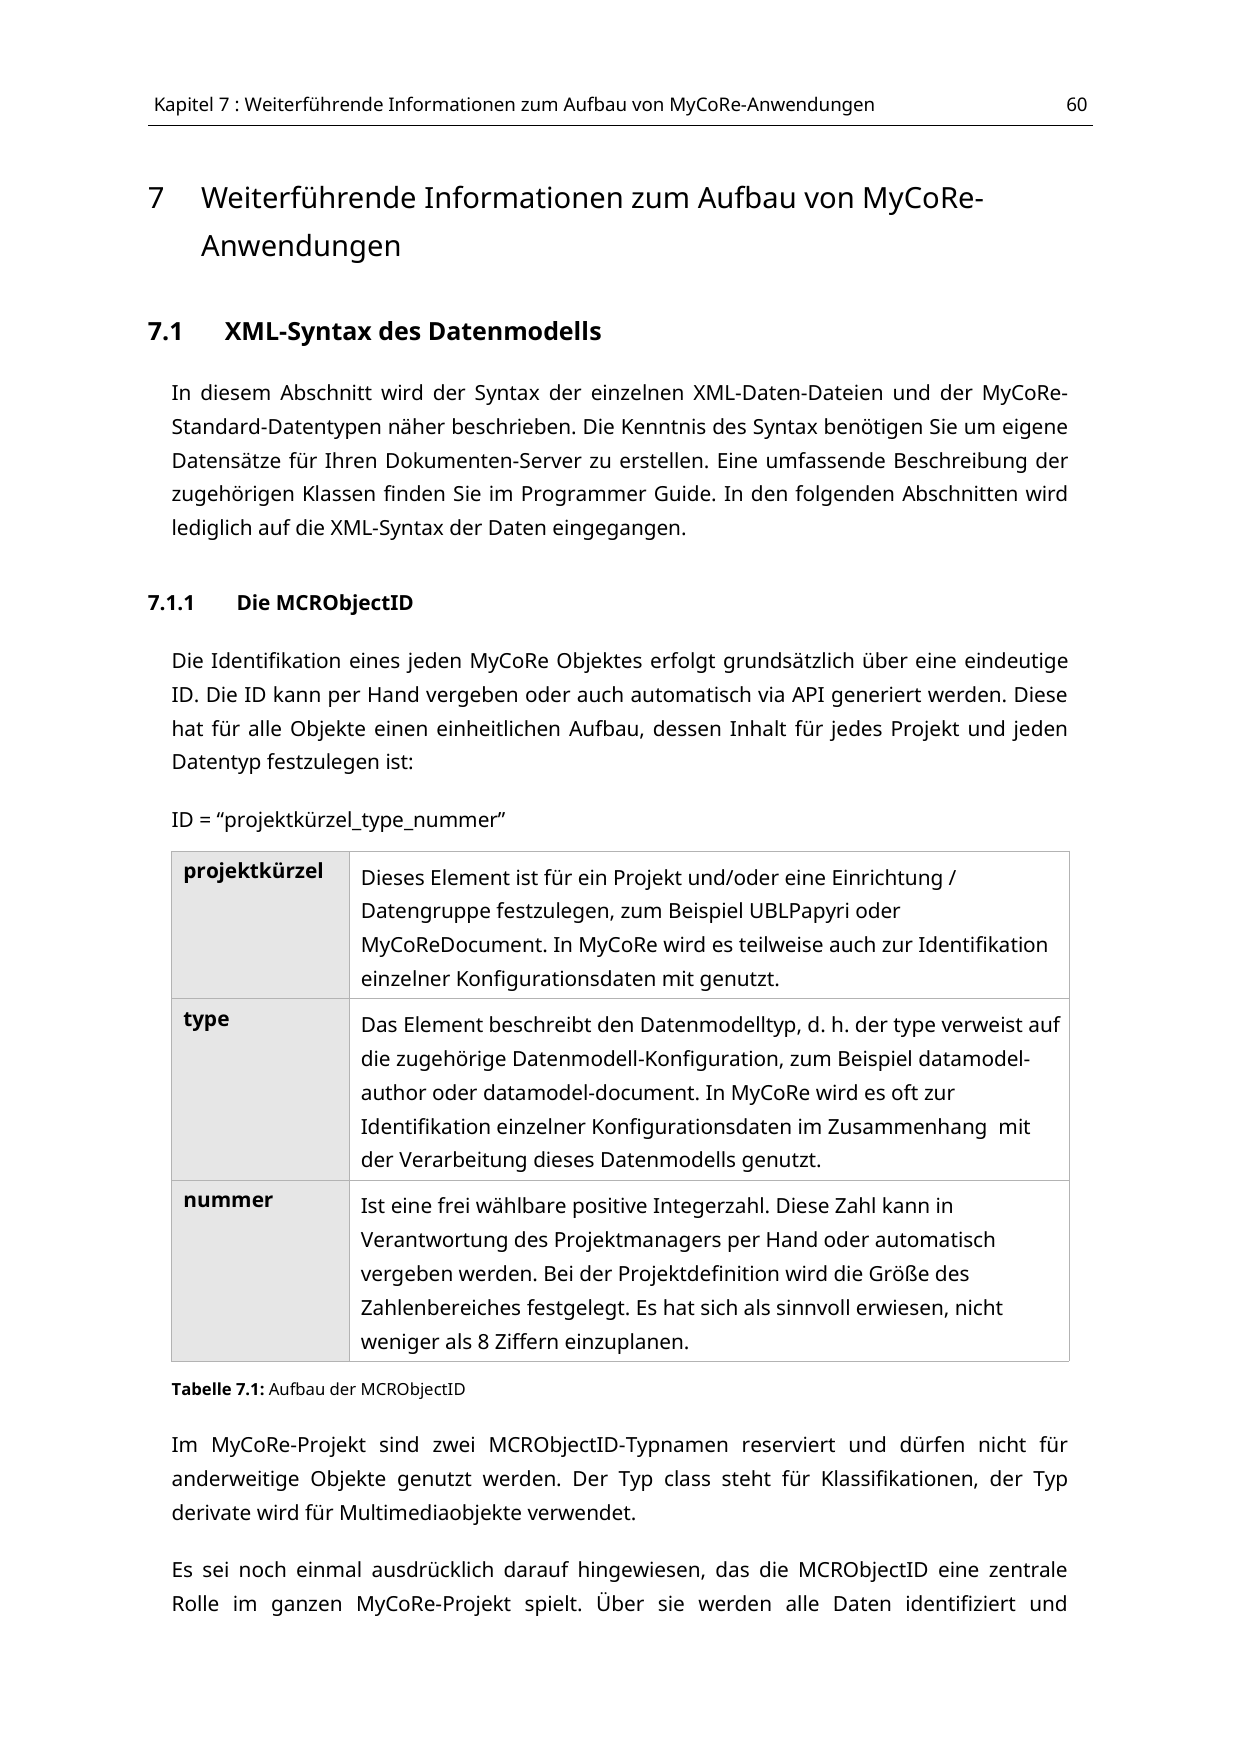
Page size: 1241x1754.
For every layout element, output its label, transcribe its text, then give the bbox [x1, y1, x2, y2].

table_cell nummer [172, 1181, 349, 1361]
text Im MyCoRe-Projekt sind zwei MCRObjectID-Typnamen reserviert und dürfen nicht für anderweitige Objekte genutzt werden. Der Typ class steht für Klassifikationen, der Typ derivate wird für Multimediaobjekte verwendet. [171, 1430, 1069, 1526]
text ID = “projektkürzel_type_nummer” [171, 805, 1069, 833]
subtitle XML-Syntax des Datenmodells [148, 314, 1092, 348]
text Es sei noch einmal ausdrücklich darauf hingewiesen, das die MCRObjectID eine zentrale Rolle im ganzen MyCoRe-Projekt spielt. Über sie werden alle Daten identifiziert und [171, 1555, 1069, 1617]
text Die Identifikation eines jeden MyCoRe Objektes erfolgt grundsätzlich über eine eindeutige ID. Die ID kann per Hand vergeben oder auch automatisch via API generiert werden. Diese hat für alle Objekte einen einheitlichen Aufbau, dessen Inhalt für jedes Projekt und jeden Datentyp festzulegen ist: [171, 646, 1069, 776]
table_cell Ist eine frei wählbare positive Integerzahl. Diese Zahl kann in Verantwortung des Projektmanagers per Hand oder automatisch vergeben werden. Bei der Projektdefinition wird die Größe des Zahlenbereiches festgelegt. Es hat sich als sinnvoll erwiesen, nicht weniger als 8 Ziffern einzuplanen. [350, 1181, 1069, 1361]
table_header projektkürzel [172, 852, 349, 998]
text Tabelle 7.1: Aufbau der MCRObjectID [171, 1377, 1069, 1401]
text In diesem Abschnitt wird der Syntax der einzelnen XML-Daten-Dateien und der MyCoRe-Standard-Datentypen näher beschrieben. Die Kenntnis des Syntax benötigen Sie um eigene Datensätze für Ihren Dokumenten-Server zu erstellen. Eine umfassende Beschreibung der zugehörigen Klassen finden Sie im Programmer Guide. In den folgenden Abschnitten wird lediglich auf die XML-Syntax der Daten eingegangen. [171, 378, 1069, 542]
table_cell type [172, 999, 349, 1180]
subtitle Die MCRObjectID [148, 588, 1092, 617]
table_cell Das Element beschreibt den Datenmodelltyp, d. h. der type verweist auf die zugehörige Datenmodell-Konfiguration, zum Beispiel datamodel-author oder datamodel-document. In MyCoRe wird es oft zur Identifikation einzelner Konfigurationsdaten im Zusammenhang mit der Verarbeitung dieses Datenmodells genutzt. [350, 999, 1069, 1180]
subtitle Weiterführende Informationen zum Aufbau von MyCoRe-Anwendungen [148, 177, 1092, 264]
table_header Dieses Element ist für ein Projekt und/oder eine Einrichtung / Datengruppe festzulegen, zum Beispiel UBLPapyri oder MyCoReDocument. In MyCoRe wird es teilweise auch zur Identifikation einzelner Konfigurationsdaten mit genutzt. [350, 852, 1069, 998]
